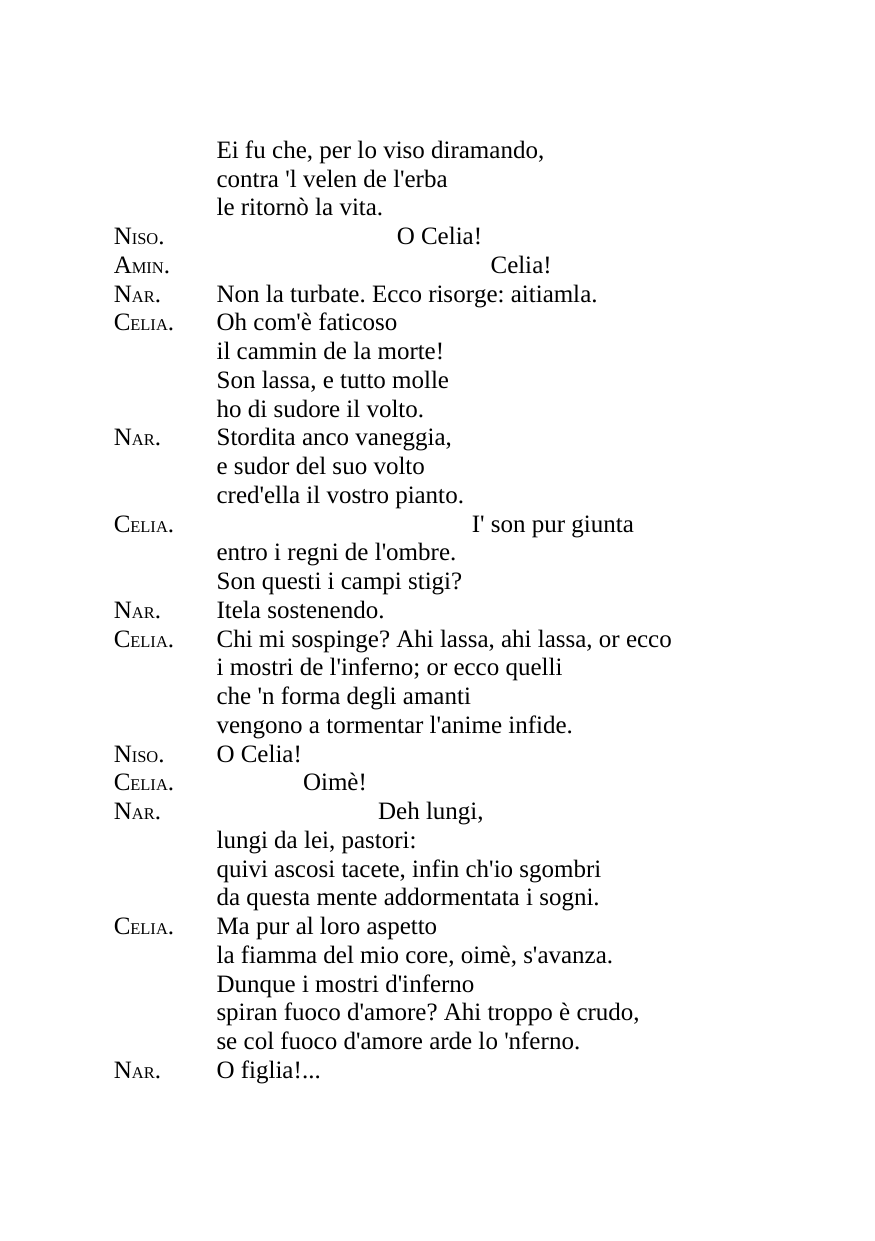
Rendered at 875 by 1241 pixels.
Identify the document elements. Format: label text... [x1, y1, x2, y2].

table_cell Amin. [106, 250, 209, 279]
table_cell Ei fu che, per lo viso diramando, contra 'l velen de l'erba le ritornò la vita. [209, 135, 768, 221]
table_cell Oimè! [209, 768, 768, 796]
table_cell Nar. [106, 279, 209, 307]
table_cell Celia. [106, 768, 209, 796]
table_cell Stordita anco vaneggia, e sudor del suo volto cred'ella il vostro pianto. [209, 423, 768, 509]
table_cell Non la turbate. Ecco risorge: aitiamla. [209, 279, 768, 307]
table_cell Celia! [209, 250, 768, 279]
table_cell Celia. [106, 911, 209, 1055]
table_cell Nar. [106, 423, 209, 509]
table_cell I' son pur giunta entro i regni de l'ombre. Son questi i campi stigi? [209, 509, 768, 595]
table_cell O figlia!... [209, 1055, 768, 1084]
table_cell Ma pur al loro aspetto la fiamma del mio core, oimè, s'avanza. Dunque i mostri d'inferno spiran fuoco d'amore? Ahi troppo è crudo, se col fuoco d'amore arde lo 'nferno. [209, 911, 768, 1055]
table_cell Itela sostenendo. [209, 595, 768, 624]
table_cell Oh com'è faticoso il cammin de la morte! Son lassa, e tutto molle ho di sudore il volto. [209, 308, 768, 422]
table_cell Celia. [106, 308, 209, 422]
table_cell Niso. [106, 221, 209, 250]
table_cell Nar. [106, 595, 209, 624]
table_cell Celia. [106, 509, 209, 595]
table_cell Nar. [106, 796, 209, 911]
table_cell Nar. [106, 1055, 209, 1084]
table_cell O Celia! [209, 739, 768, 767]
table_cell Niso. [106, 739, 209, 767]
table_cell [106, 135, 209, 221]
table_cell Celia. [106, 624, 209, 739]
table_cell Deh lungi, lungi da lei, pastori: quivi ascosi tacete, infin ch'io sgombri da questa mente addormentata i sogni. [209, 796, 768, 911]
table_cell Chi mi sospinge? Ahi lassa, ahi lassa, or ecco i mostri de l'inferno; or ecco quelli che 'n forma degli amanti vengono a tormentar l'anime infide. [209, 624, 768, 739]
table_cell O Celia! [209, 221, 768, 250]
